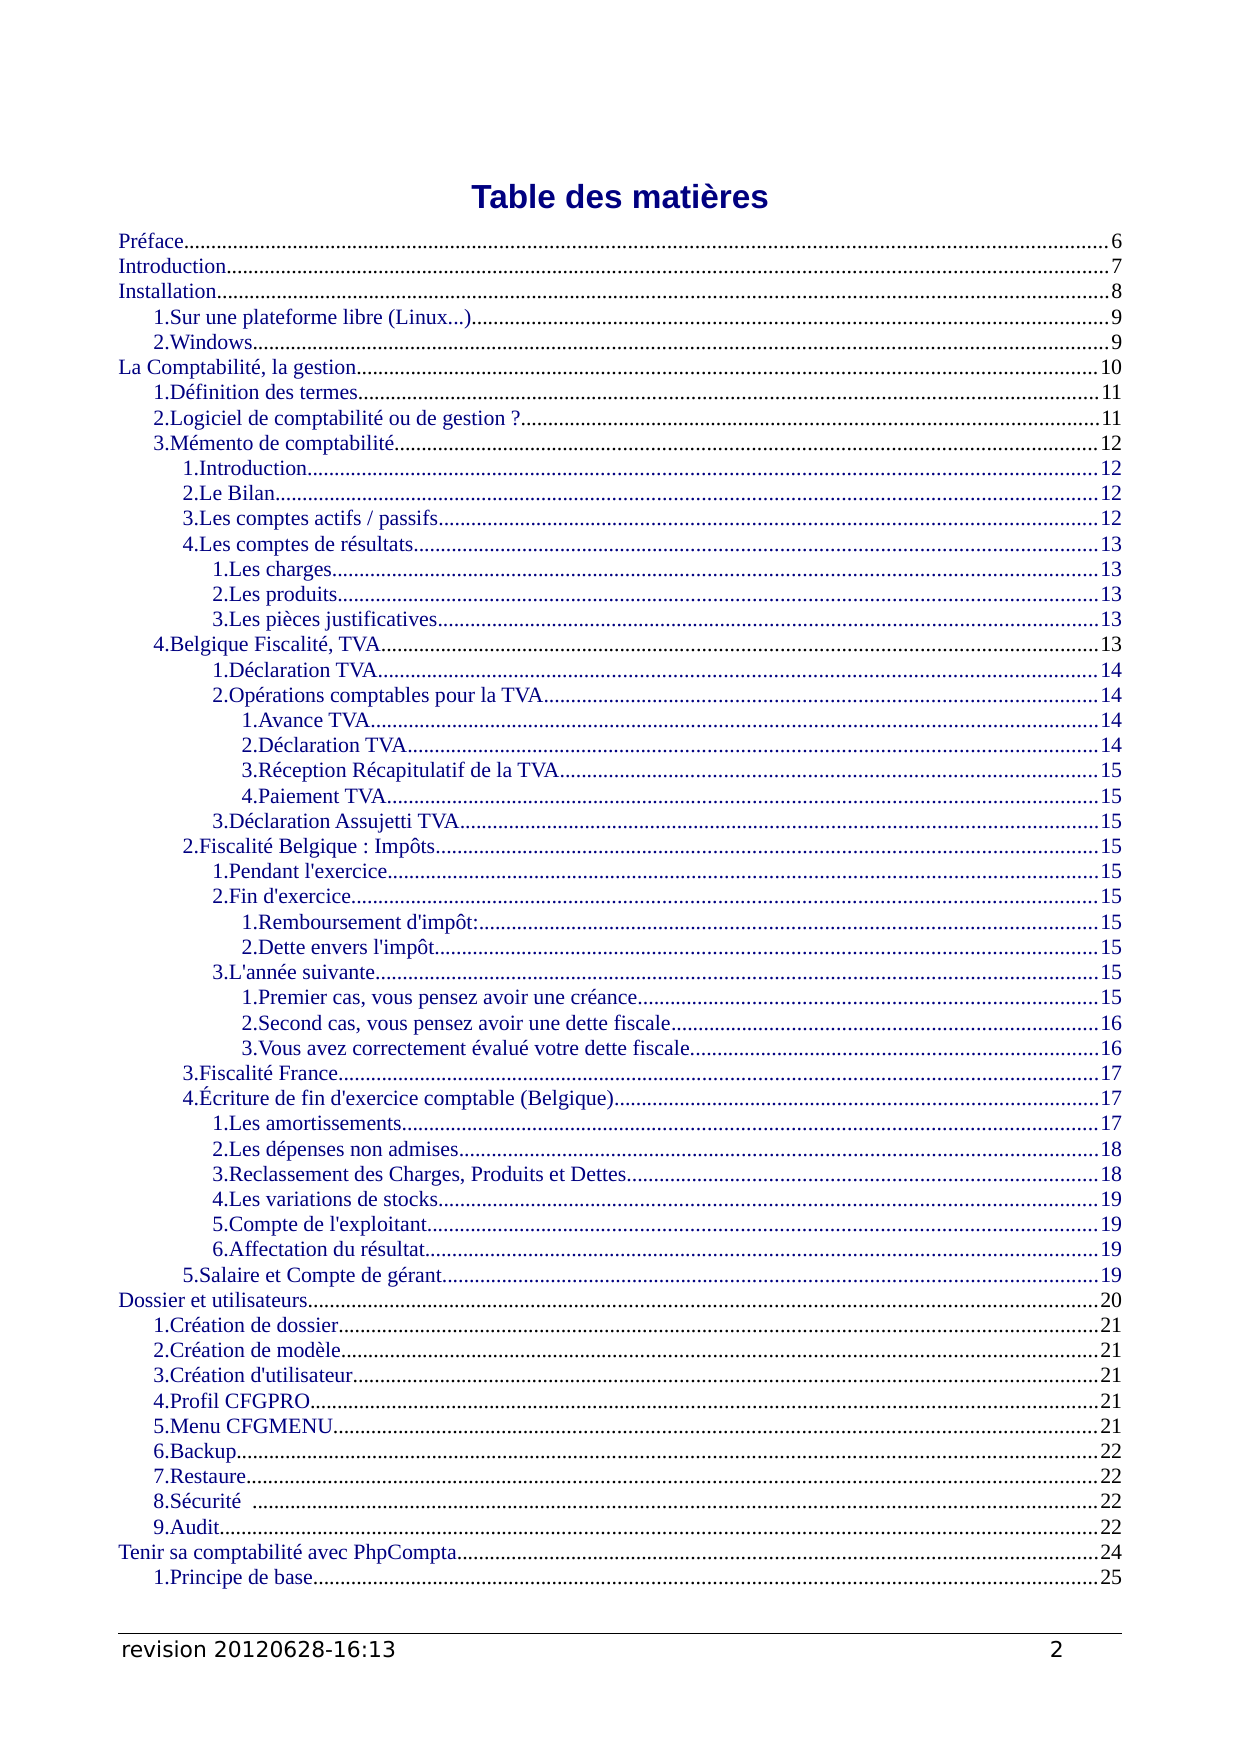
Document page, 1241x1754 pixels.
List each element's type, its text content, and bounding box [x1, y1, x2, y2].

text 4.Les comptes de résultats 13 [177, 531, 1122, 556]
text 2.Logiciel de comptabilité ou de gestion ? 11 [148, 404, 1122, 430]
text 4.Belgique Fiscalité, TVA 13 [148, 631, 1122, 657]
text 1.Déclaration TVA 14 [207, 657, 1122, 682]
text Installation 8 [118, 278, 1122, 304]
text Introduction 7 [118, 253, 1122, 278]
text 4.Les variations de stocks 19 [207, 1186, 1122, 1211]
text 1.Les charges 13 [207, 556, 1122, 581]
text 3.Les pièces justificatives 13 [207, 606, 1122, 631]
text 3.Création d'utilisateur 21 [148, 1362, 1122, 1388]
text 1.Introduction 12 [177, 455, 1122, 480]
text 2.Dette envers l'impôt 15 [236, 934, 1122, 959]
text 8.Sécurité 22 [148, 1488, 1122, 1514]
text 6.Backup 22 [148, 1438, 1122, 1463]
text Préface 6 [118, 228, 1122, 253]
text 2.Déclaration TVA 14 [236, 732, 1122, 757]
text La Comptabilité, la gestion 10 [118, 354, 1122, 379]
text 5.Compte de l'exploitant 19 [207, 1211, 1122, 1236]
text 2.Fiscalité Belgique : Impôts 15 [177, 833, 1122, 858]
text 4.Profil CFGPRO 21 [148, 1388, 1122, 1413]
text 6.Affectation du résultat 19 [207, 1236, 1122, 1262]
text 4.Paiement TVA 15 [236, 783, 1122, 808]
text 3.Les comptes actifs / passifs 12 [177, 505, 1122, 531]
text 1.Remboursement d'impôt: 15 [236, 909, 1122, 934]
text 1.Pendant l'exercice 15 [207, 858, 1122, 883]
text 1.Principe de base 25 [148, 1564, 1122, 1589]
text 7.Restaure 22 [148, 1463, 1122, 1488]
text 5.Menu CFGMENU 21 [148, 1413, 1122, 1438]
text 3.Fiscalité France 17 [177, 1060, 1122, 1085]
text 3.Réception Récapitulatif de la TVA 15 [236, 757, 1122, 783]
text 2.Le Bilan 12 [177, 480, 1122, 505]
text 1.Premier cas, vous pensez avoir une créance. 15 [236, 984, 1122, 1009]
text 1.Définition des termes 11 [148, 379, 1122, 404]
text 1.Avance TVA 14 [236, 707, 1122, 732]
text Dossier et utilisateurs 20 [118, 1287, 1122, 1312]
text 1.Création de dossier 21 [148, 1312, 1122, 1337]
subtitle Table des matières [118, 177, 1122, 216]
text 3.Mémento de comptabilité 12 [148, 430, 1122, 455]
text 3.L'année suivante 15 [207, 959, 1122, 984]
text Tenir sa comptabilité avec PhpCompta 24 [118, 1539, 1122, 1564]
text 3.Reclassement des Charges, Produits et Dettes 18 [207, 1161, 1122, 1186]
text 2.Création de modèle 21 [148, 1337, 1122, 1362]
text 3.Déclaration Assujetti TVA 15 [207, 808, 1122, 833]
text 2.Les dépenses non admises 18 [207, 1136, 1122, 1161]
text 4.Écriture de fin d'exercice comptable (Belgique) 17 [177, 1085, 1122, 1110]
text 3.Vous avez correctement évalué votre dette fiscale. 16 [236, 1035, 1122, 1060]
text 5.Salaire et Compte de gérant 19 [177, 1262, 1122, 1287]
text 2.Opérations comptables pour la TVA 14 [207, 682, 1122, 707]
text 2.Windows 9 [148, 329, 1122, 354]
text 2.Les produits 13 [207, 581, 1122, 606]
text 1.Sur une plateforme libre (Linux...) 9 [148, 304, 1122, 329]
text 2.Fin d'exercice 15 [207, 883, 1122, 909]
text 1.Les amortissements 17 [207, 1110, 1122, 1136]
text 9.Audit 22 [148, 1514, 1122, 1539]
text 2.Second cas, vous pensez avoir une dette fiscale 16 [236, 1009, 1122, 1035]
